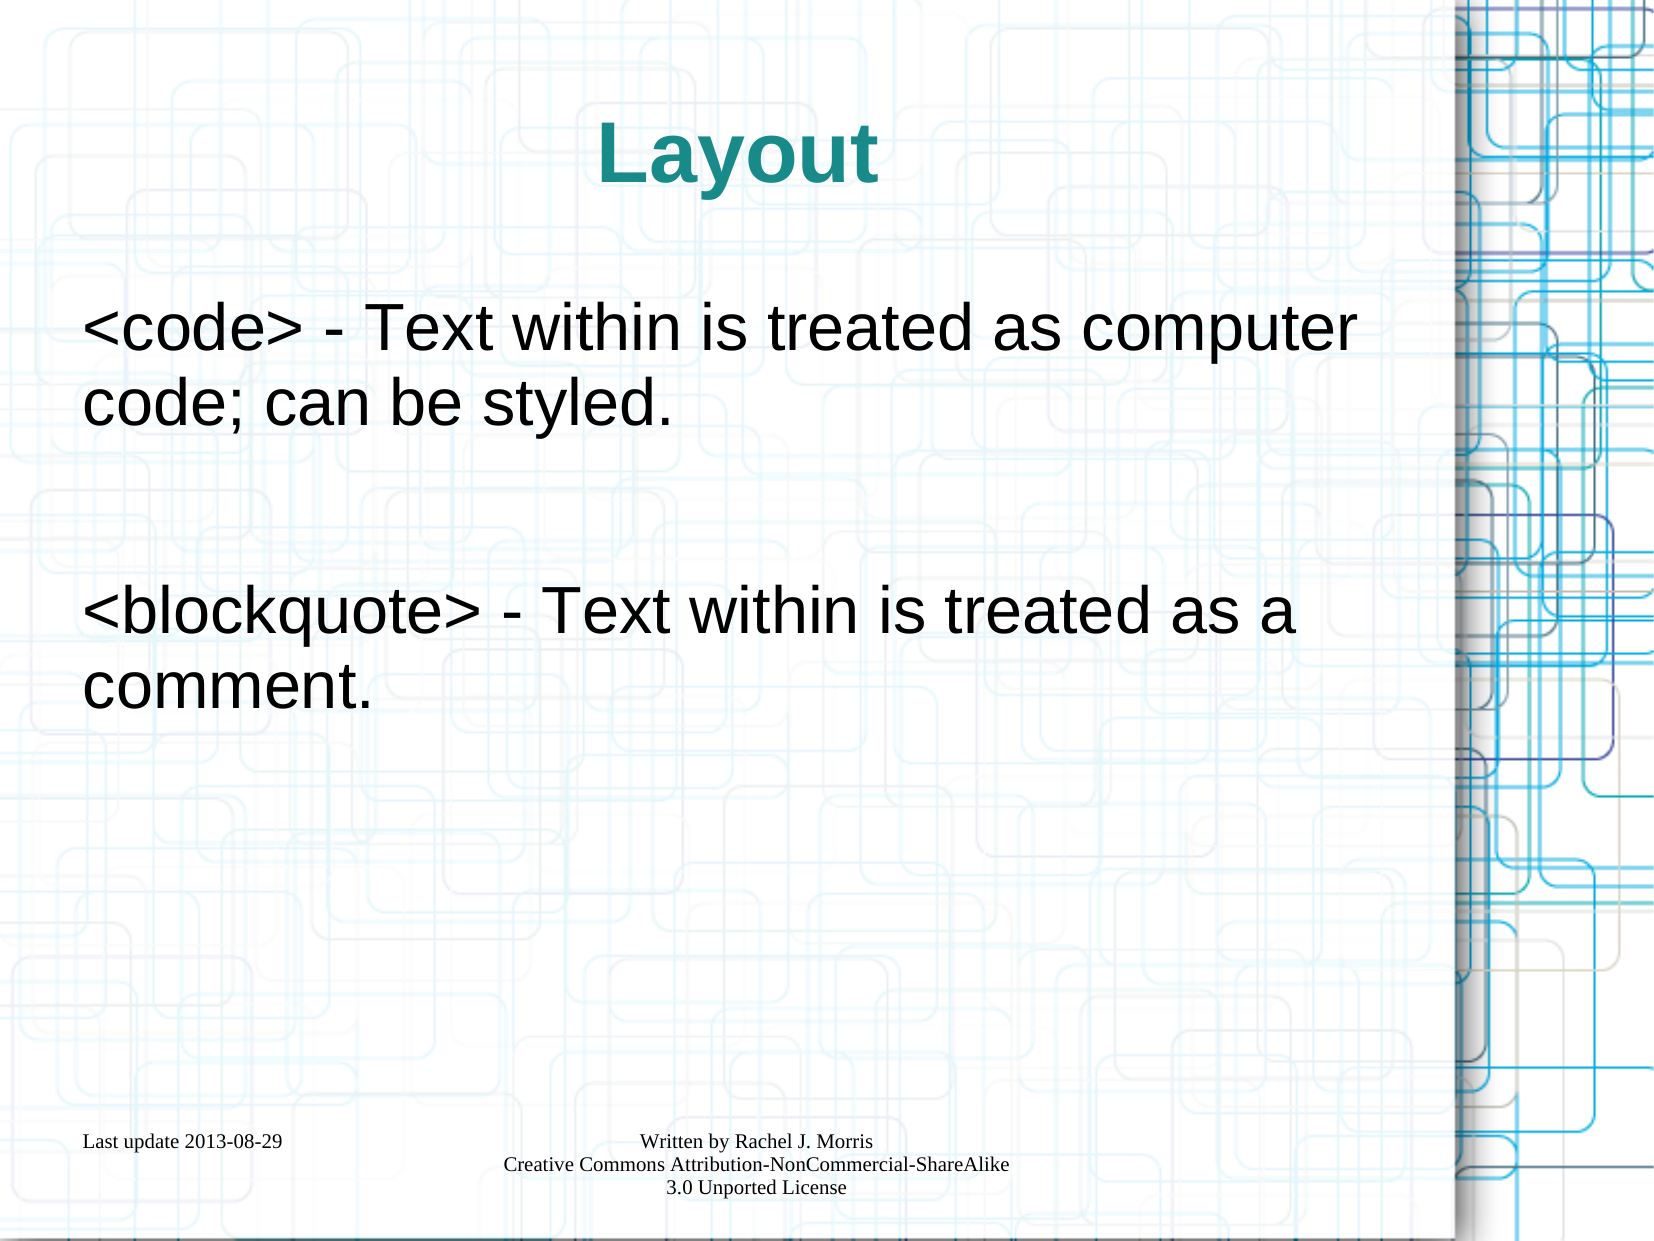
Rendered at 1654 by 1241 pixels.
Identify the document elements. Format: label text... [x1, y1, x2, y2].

picture [0, 0, 1654, 1241]
title Layout [59, 49, 1418, 257]
list <code> - Text within is treated as computer code; can be styled. <blockquote> - Text within is treated as a comment. [82, 290, 1418, 1010]
